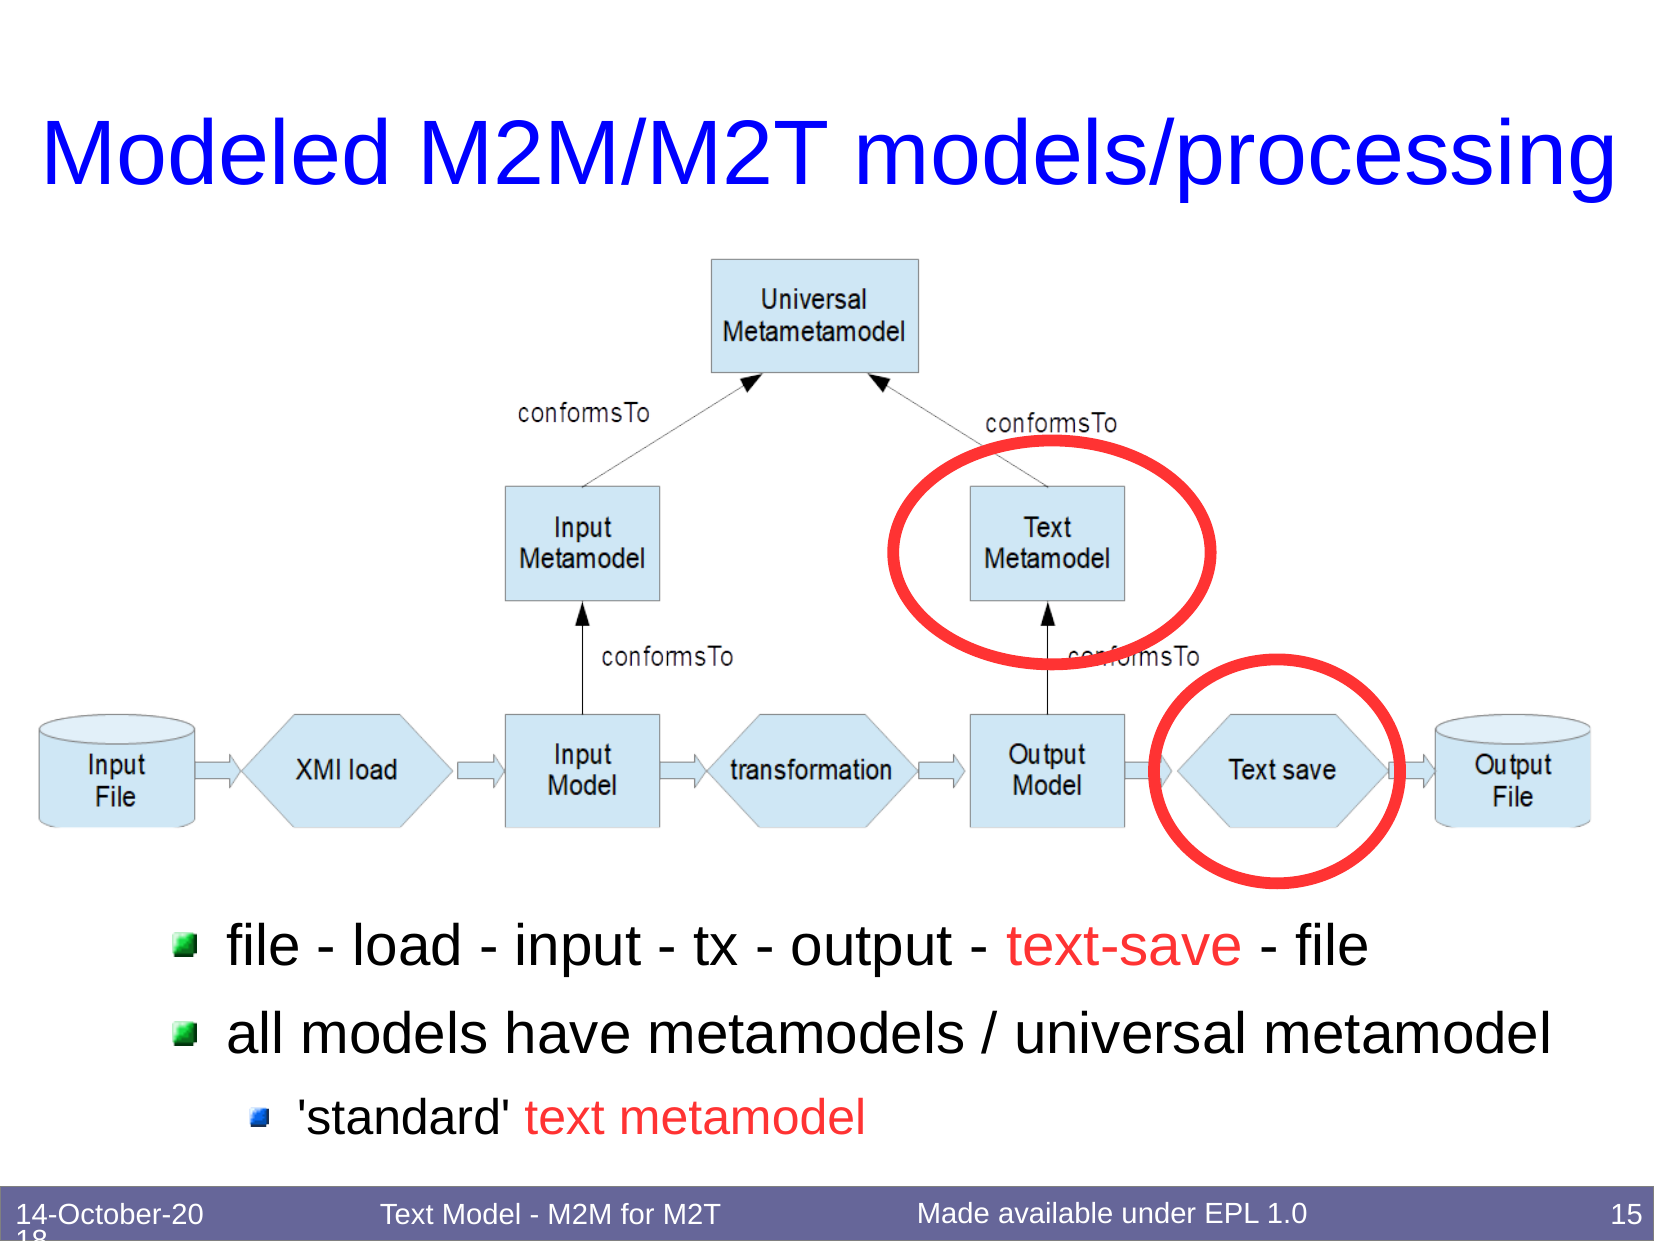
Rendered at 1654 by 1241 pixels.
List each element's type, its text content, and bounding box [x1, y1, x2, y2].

title Modeled M2M/M2T models/processing [24, 49, 1637, 202]
picture [1160, 666, 1394, 877]
list file - load - input - tx - output - text-save - file all models have metamodels / universal metamodel 'standard' text metamodel [84, 912, 1558, 1241]
picture [0, 202, 1642, 884]
